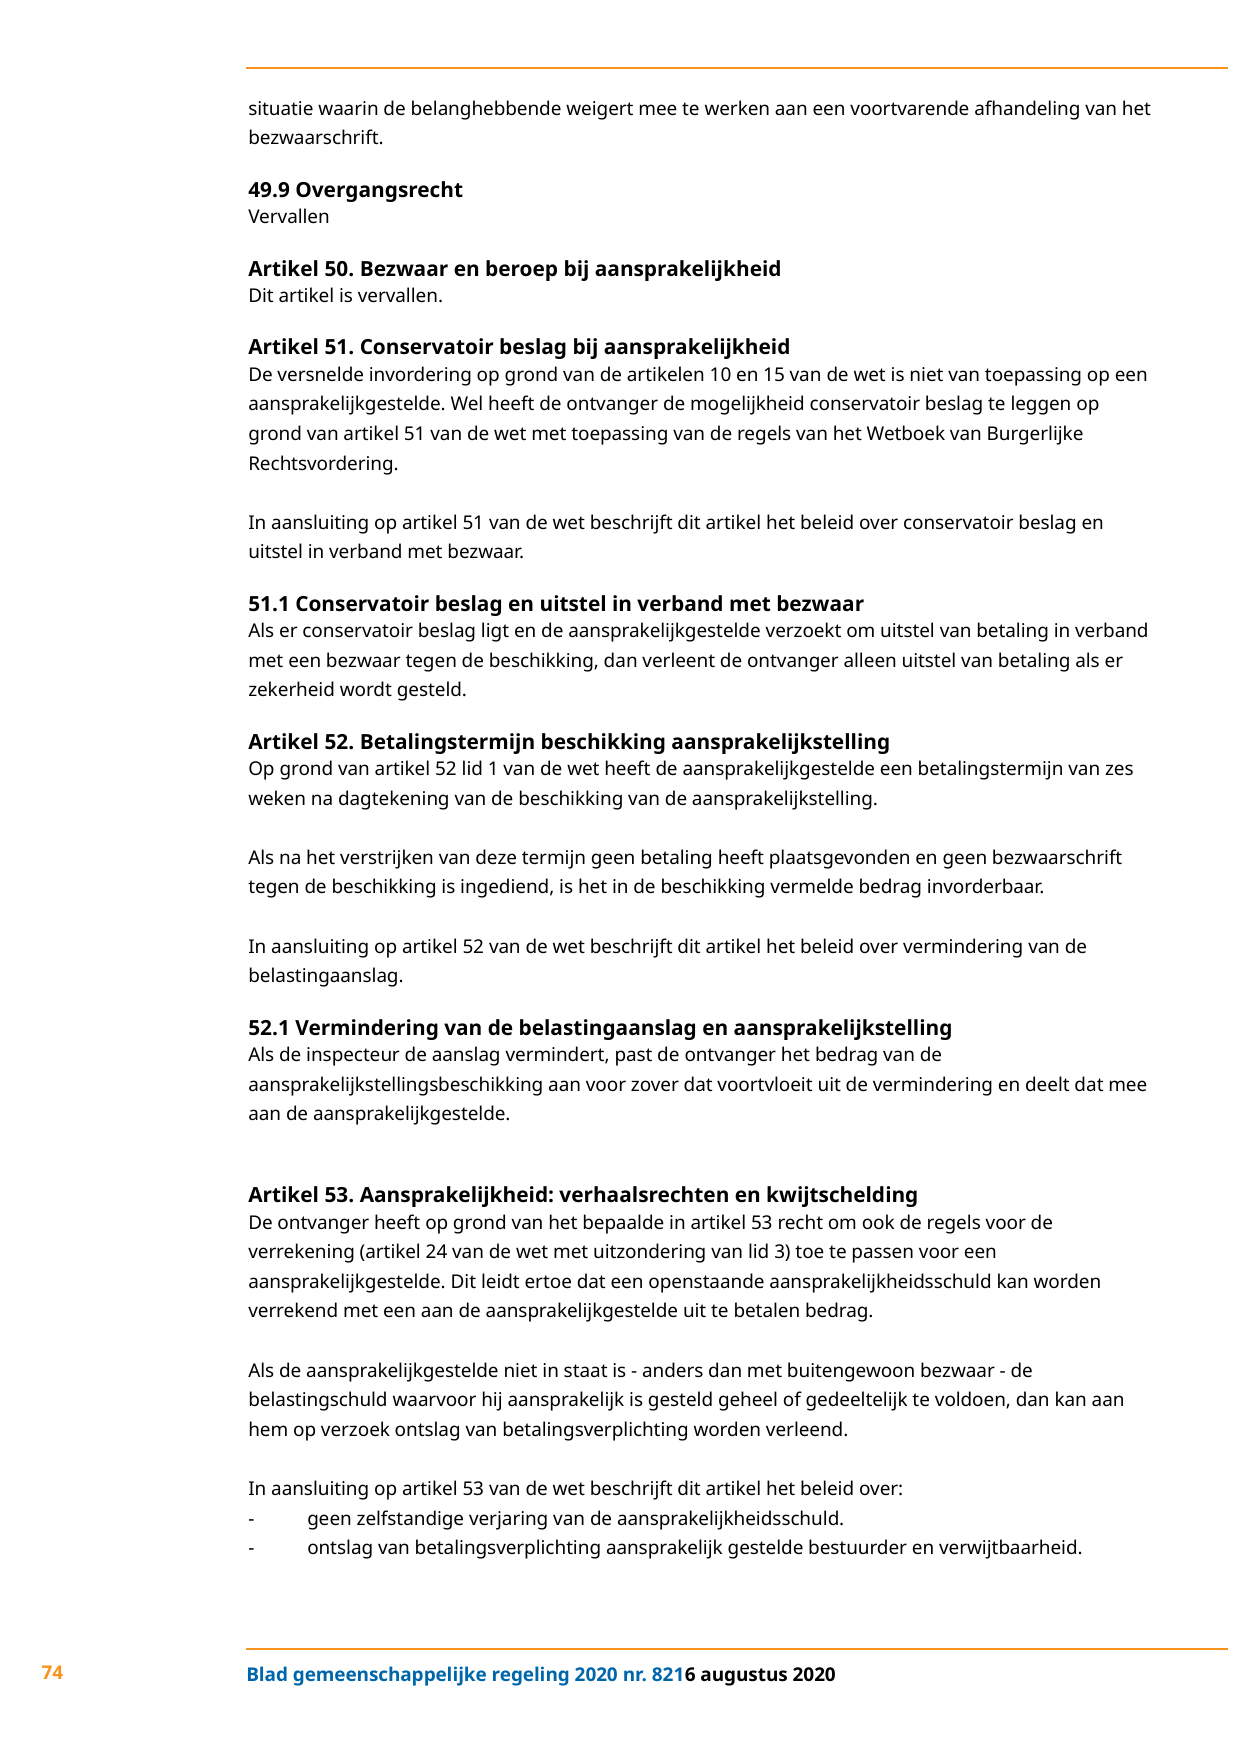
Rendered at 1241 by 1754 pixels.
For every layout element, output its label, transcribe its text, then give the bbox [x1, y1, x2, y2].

text De versnelde invordering op grond van de artikelen 10 en 15 van de wet is niet van toepassing op een aansprakelijkgestelde. Wel heeft de ontvanger de mogelijkheid conservatoir beslag te leggen op grond van artikel 51 van de wet met toepassing van de regels van het Wetboek van Burgerlijke Rechtsvordering. [248, 361, 1152, 475]
text Op grond van artikel 52 lid 1 van de wet heeft de aansprakelijkgestelde een betalingstermijn van zes weken na dagtekening van de beschikking van de aansprakelijkstelling. [248, 755, 1152, 811]
text In aansluiting op artikel 51 van de wet beschrijft dit artikel het beleid over conservatoir beslag en uitstel in verband met bezwaar. [248, 509, 1152, 564]
text Artikel 53. Aansprakelijkheid: verhaalsrechten en kwijtschelding [248, 1180, 1152, 1209]
text De ontvanger heeft op grond van het bepaalde in artikel 53 recht om ook de regels voor de verrekening (artikel 24 van de wet met uitzondering van lid 3) toe te passen voor een aansprakelijkgestelde. Dit leidt ertoe dat een openstaande aansprakelijkheidsschuld kan worden verrekend met een aan de aansprakelijkgestelde uit te betalen bedrag. [248, 1209, 1152, 1323]
list ontslag van betalingsverplichting aansprakelijk gestelde bestuurder en verwijtbaarheid. [248, 1534, 1152, 1560]
text 49.9 Overgangsrecht [248, 175, 1152, 203]
text 52.1 Vermindering van de belastingaanslag en aansprakelijkstelling [248, 1013, 1152, 1041]
picture [41, 47, 231, 172]
text Artikel 51. Conservatoir beslag bij aansprakelijkheid [248, 332, 1152, 361]
text Vervallen [248, 203, 1152, 229]
text Artikel 52. Betalingstermijn beschikking aansprakelijkstelling [248, 727, 1152, 755]
text In aansluiting op artikel 53 van de wet beschrijft dit artikel het beleid over: [248, 1475, 1152, 1501]
text Als na het verstrijken van deze termijn geen betaling heeft plaatsgevonden en geen bezwaarschrift tegen de beschikking is ingediend, is het in de beschikking vermelde bedrag invorderbaar. [248, 844, 1152, 899]
text Dit artikel is vervallen. [248, 282, 1152, 308]
text Artikel 50. Bezwaar en beroep bij aansprakelijkheid [248, 254, 1152, 282]
text Als de aansprakelijkgestelde niet in staat is - anders dan met buitengewoon bezwaar - de belastingschuld waarvoor hij aansprakelijk is gesteld geheel of gedeeltelijk te voldoen, dan kan aan hem op verzoek ontslag van betalingsverplichting worden verleend. [248, 1357, 1152, 1442]
list geen zelfstandige verjaring van de aansprakelijkheidsschuld. [248, 1505, 1152, 1530]
text Als de inspecteur de aanslag vermindert, past de ontvanger het bedrag van de aansprakelijkstellingsbeschikking aan voor zover dat voortvloeit uit de vermindering en deelt dat mee aan de aansprakelijkgestelde. [248, 1041, 1152, 1126]
text 51.1 Conservatoir beslag en uitstel in verband met bezwaar [248, 589, 1152, 617]
text Als er conservatoir beslag ligt en de aansprakelijkgestelde verzoekt om uitstel van betaling in verband met een bezwaar tegen de beschikking, dan verleent de ontvanger alleen uitstel van betaling als er zekerheid wordt gesteld. [248, 617, 1152, 702]
text In aansluiting op artikel 52 van de wet beschrijft dit artikel het beleid over vermindering van de belastingaanslag. [248, 933, 1152, 988]
text situatie waarin de belanghebbende weigert mee te werken aan een voortvarende afhandeling van het bezwaarschrift. [248, 95, 1152, 150]
